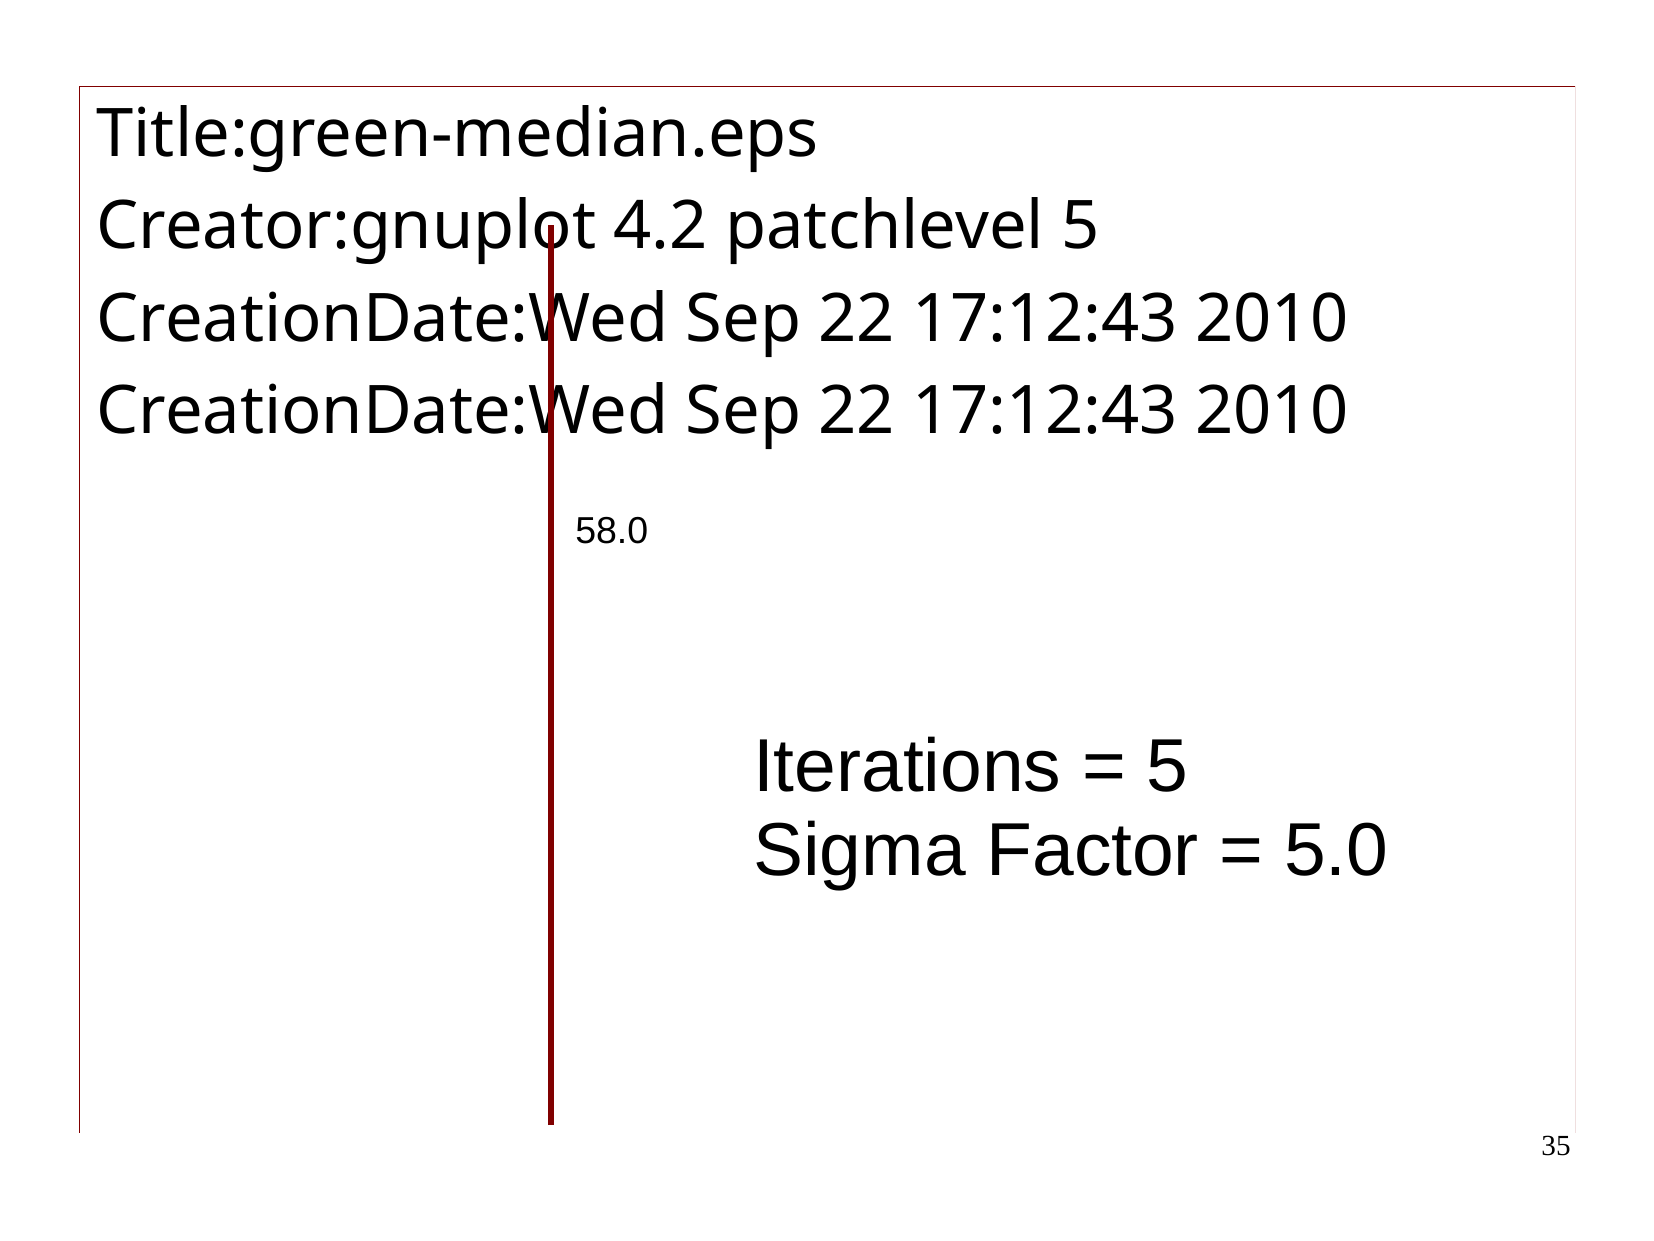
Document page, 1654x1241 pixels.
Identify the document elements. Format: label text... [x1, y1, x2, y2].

text_box 58.0 [560, 502, 749, 578]
picture [75, 81, 1576, 1133]
text_box Iterations = 5 Sigma Factor = 5.0 [738, 716, 1414, 938]
